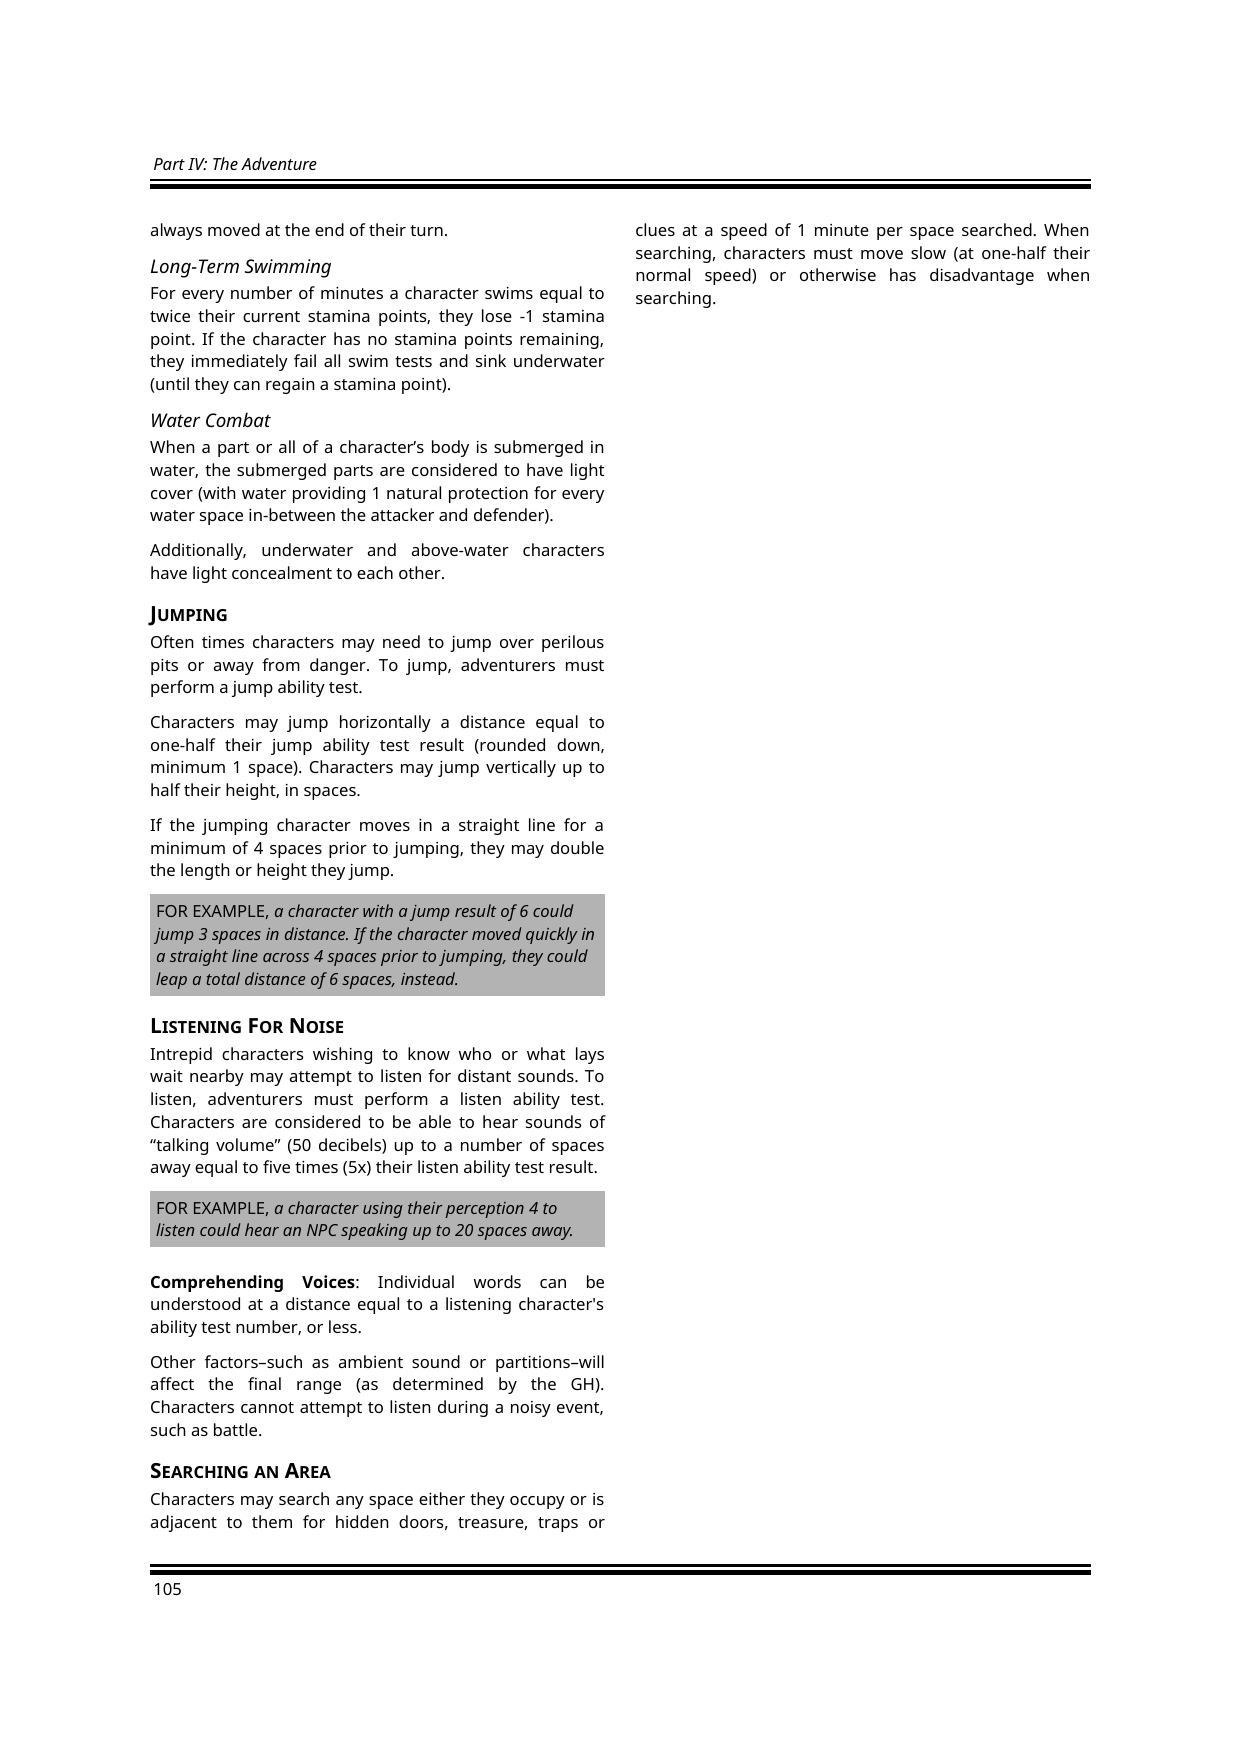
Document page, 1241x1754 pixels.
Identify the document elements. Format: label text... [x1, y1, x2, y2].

text Other factors–such as ambient sound or partitions–will affect the final range (as determined by the GH). Characters cannot attempt to listen during a noisy event, such as battle. [150, 1350, 605, 1441]
text Additionally, underwater and above-water characters have light concealment to each other. [150, 539, 605, 584]
text Long-Term Swimming [150, 253, 605, 279]
text clues at a speed of 1 minute per space searched. When searching, characters must move slow (at one-half their normal speed) or otherwise has disadvantage when searching. [635, 219, 1091, 309]
text always moved at the end of their turn. [150, 219, 605, 241]
text Characters may jump horizontally a distance equal to one-half their jump ability test result (rounded down, minimum 1 space). Characters may jump vertically up to half their height, in spaces. [150, 711, 605, 802]
text Water Combat [150, 407, 605, 433]
text If the jumping character moves in a straight line for a minimum of 4 spaces prior to jumping, they may double the length or height they jump. [150, 813, 605, 882]
text Comprehending Voices: Individual words can be understood at a distance equal to a listening character's ability test number, or less. [150, 1247, 605, 1338]
subtitle Listening For Noise [150, 1011, 605, 1039]
text Intrepid characters wishing to know who or what lays wait nearby may attempt to listen for distant sounds. To listen, adventurers must perform a listen ability test. Characters are considered to be able to hear sounds of “talking volume” (50 decibels) up to a number of spaces away equal to five times (5x) their listen ability test result. [150, 1042, 605, 1179]
table_header FOR EXAMPLE, a character using their perception 4 to listen could hear an NPC speaking up to 20 spaces away. [150, 1191, 605, 1247]
text For every number of minutes a character swims equal to twice their current stamina points, they lose -1 stamina point. If the character has no stamina points remaining, they immediately fail all swim tests and sink underwater (until they can regain a stamina point). [150, 282, 605, 395]
text When a part or all of a character’s body is submerged in water, the submerged parts are considered to have light cover (with water providing 1 natural protection for every water space in-between the attacker and defender). [150, 436, 605, 527]
subtitle Searching an Area [150, 1456, 605, 1484]
text Often times characters may need to jump over perilous pits or away from danger. To jump, adventurers must perform a jump ability test. [150, 631, 605, 699]
table_header FOR EXAMPLE, a character with a jump result of 6 could jump 3 spaces in distance. If the character moved quickly in a straight line across 4 spaces prior to jumping, they could leap a total distance of 6 spaces, instead. [150, 894, 605, 996]
text Characters may search any space either they occupy or is adjacent to them for hidden doors, treasure, traps or [150, 1488, 605, 1533]
subtitle Jumping [150, 599, 605, 628]
